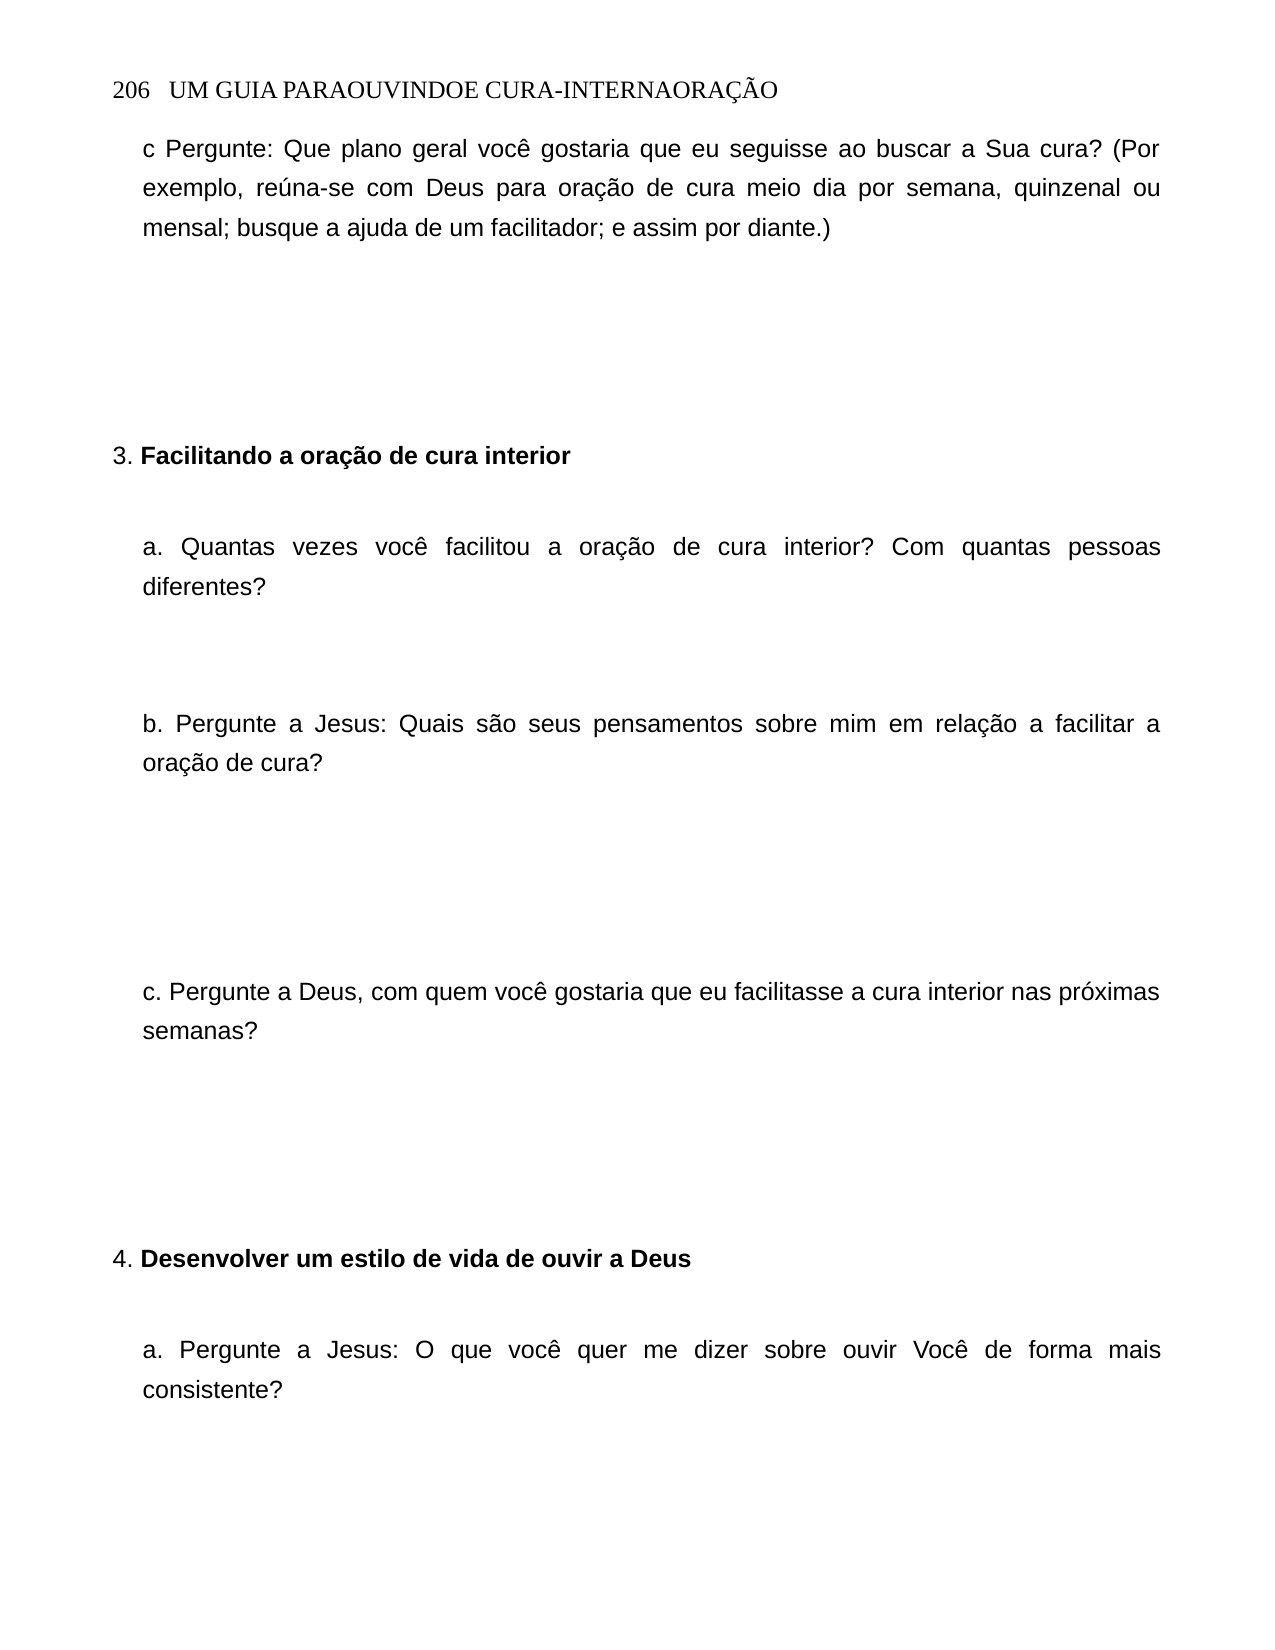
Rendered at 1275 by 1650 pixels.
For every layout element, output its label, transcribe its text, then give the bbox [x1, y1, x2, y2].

text c. Pergunte a Deus, com quem você gostaria que eu facilitasse a cura interior nas próximas semanas? [142, 976, 1162, 1045]
text b. Pergunte a Jesus: Quais são seus pensamentos sobre mim em relação a facilitar a oração de cura? [142, 709, 1162, 777]
text 3. Facilitando a oração de cura interior [112, 441, 1162, 470]
text a. Pergunte a Jesus: O que você quer me dizer sobre ouvir Você de forma mais consistente? [142, 1335, 1162, 1404]
text c Pergunte: Que plano geral você gostaria que eu seguisse ao buscar a Sua cura? (Por exemplo, reúna-se com Deus para oração de cura meio dia por semana, quinzenal ou mensal; busque a ajuda de um facilitador; e assim por diante.) [142, 134, 1162, 242]
text a. Quantas vezes você facilitou a oração de cura interior? Com quantas pessoas diferentes? [142, 532, 1162, 601]
text 4. Desenvolver um estilo de vida de ouvir a Deus [112, 1244, 1162, 1273]
